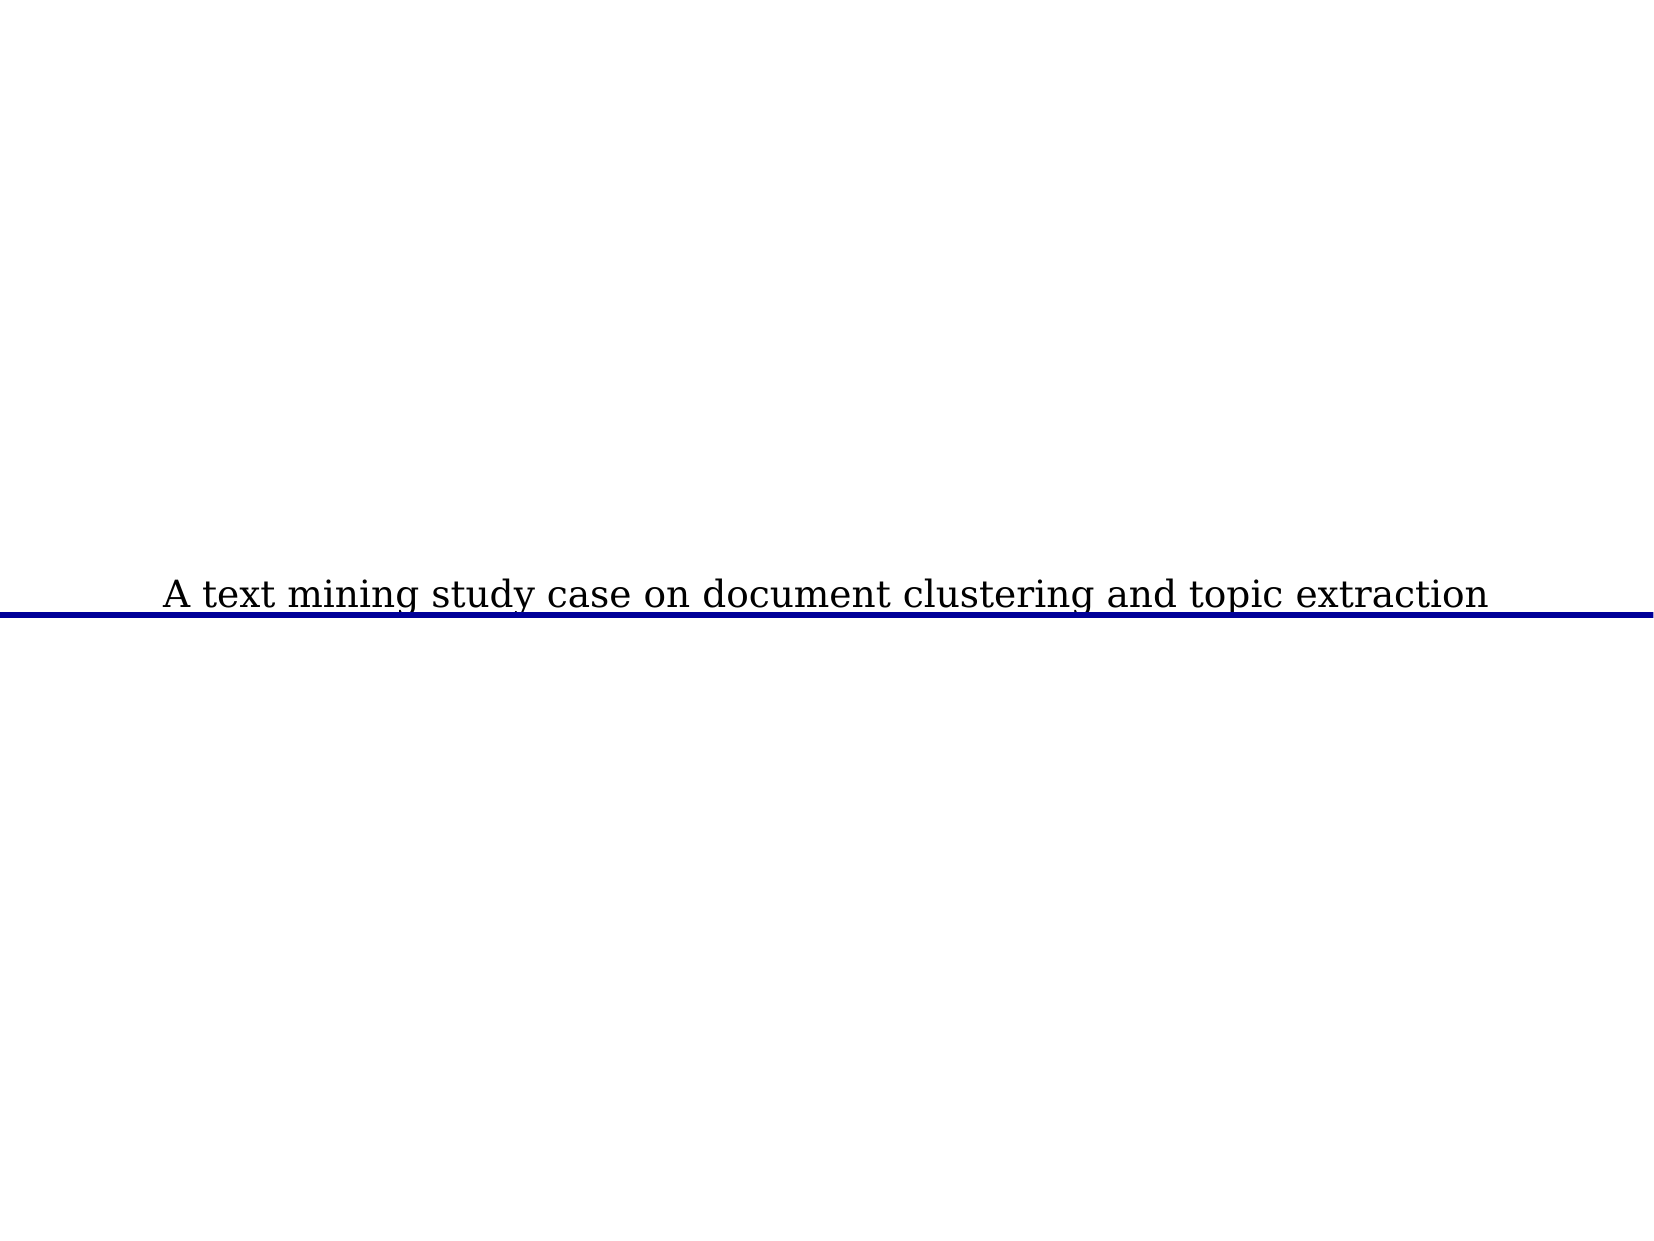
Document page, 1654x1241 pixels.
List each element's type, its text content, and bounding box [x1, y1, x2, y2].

text_box A text mining study case on document clustering and topic extraction [148, 618, 1506, 624]
text_box A text mining study case on document clustering and topic extraction [148, 565, 1506, 612]
